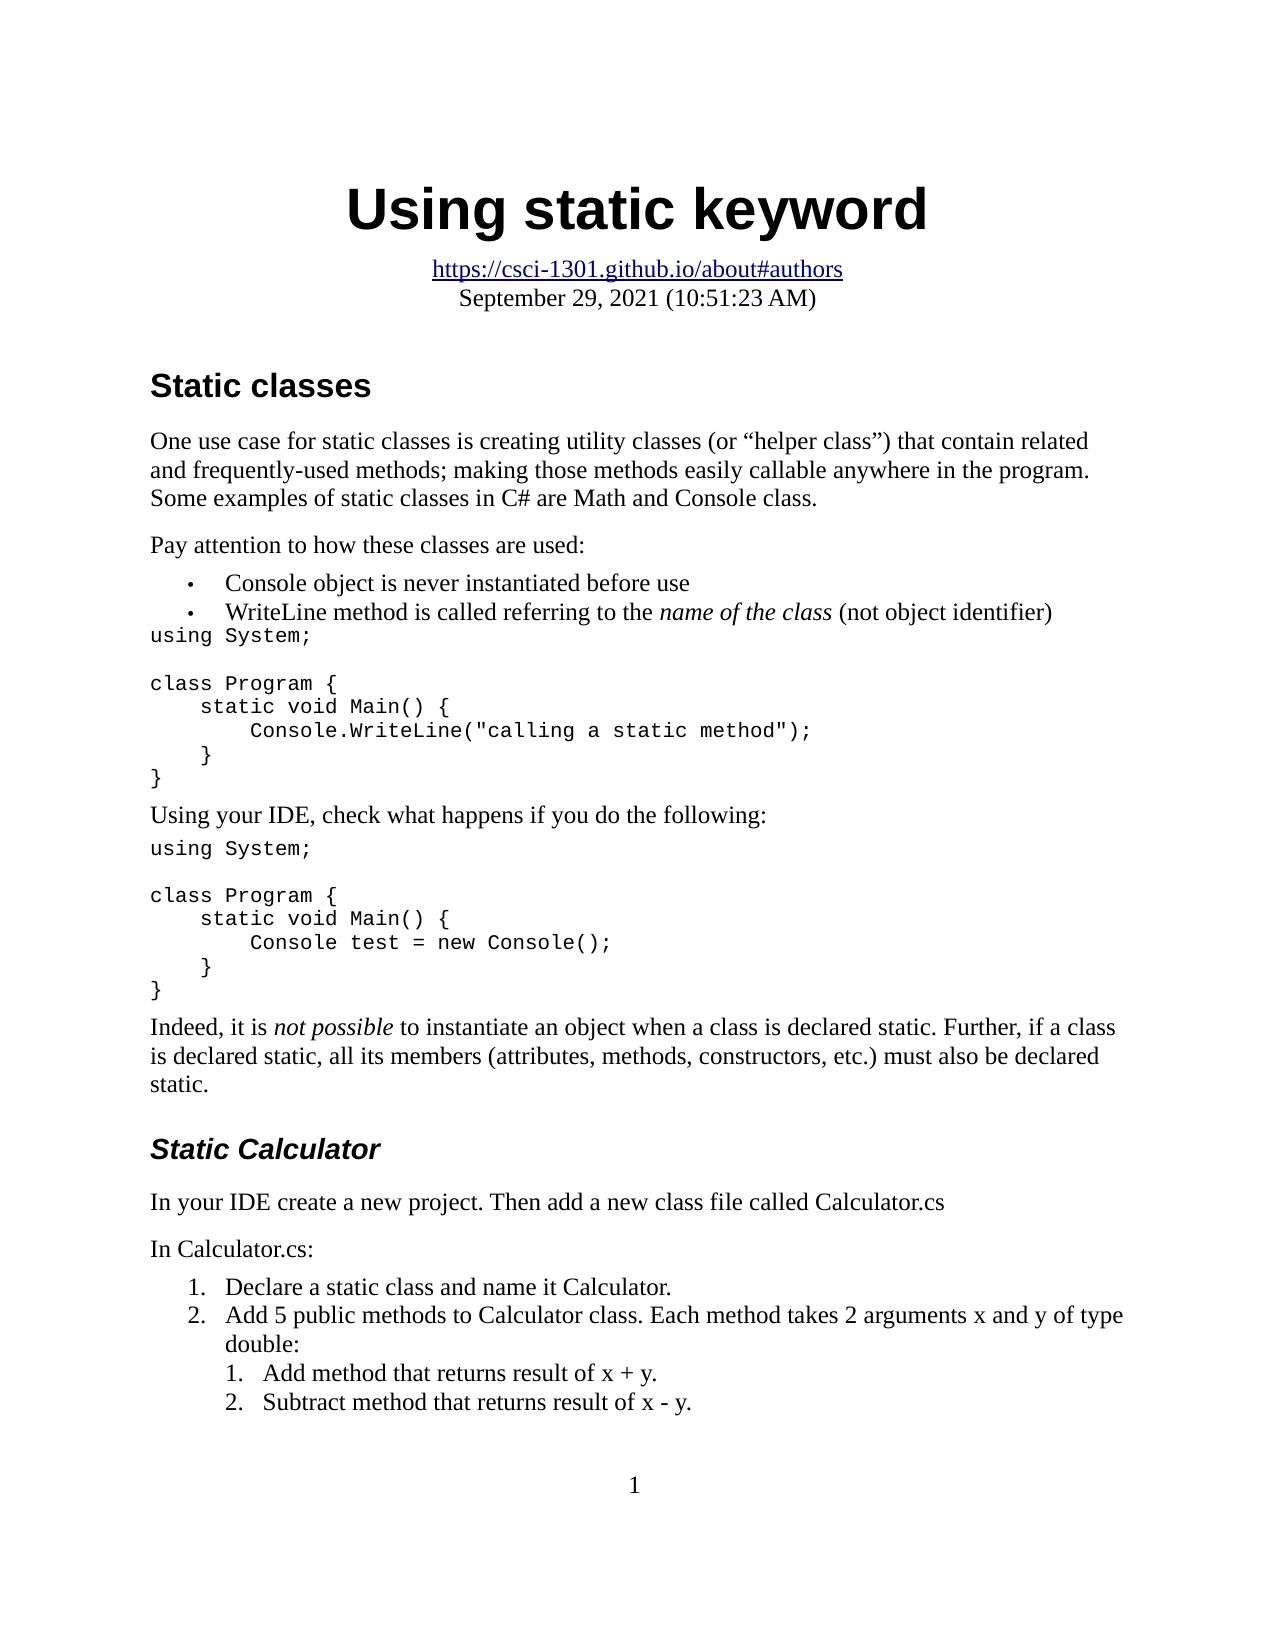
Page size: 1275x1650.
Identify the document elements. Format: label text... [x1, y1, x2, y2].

text } [150, 979, 1125, 1003]
list Add method that returns result of x + y. [225, 1358, 1125, 1387]
list WriteLine method is called referring to the name of the class (not object identifier) [187, 597, 1125, 625]
list Console object is never instantiated before use [187, 568, 1125, 597]
text One use case for static classes is creating utility classes (or “helper class”) that contain related and frequently-used methods; making those methods easily callable anywhere in the program. Some examples of static classes in C# are Math and Console class. [150, 426, 1125, 512]
text In Calculator.cs: [150, 1234, 1125, 1263]
text Console.WriteLine("calling a static method"); [150, 720, 1125, 743]
text https://csci-1301.github.io/about#authors [150, 254, 1125, 283]
text Using your IDE, check what happens if you do the following: [150, 800, 1125, 828]
text In your IDE create a new project. Then add a new class file called Calculator.cs [150, 1187, 1125, 1216]
text using System; [150, 837, 1125, 861]
text static void Main() { [150, 908, 1125, 932]
list Add 5 public methods to Calculator class. Each method takes 2 arguments x and y of type double: [187, 1300, 1125, 1358]
text class Program { [150, 673, 1125, 696]
subtitle Static classes [150, 366, 1125, 404]
text } [150, 956, 1125, 979]
text Pay attention to how these classes are used: [150, 530, 1125, 559]
title Using static keyword [150, 175, 1125, 242]
text Indeed, it is not possible to instantiate an object when a class is declared static. Further, if a class is declared static, all its members (attributes, methods, constructors, etc.) must also be declared static. [150, 1012, 1125, 1098]
text September 29, 2021 (10:51:23 AM) [150, 283, 1125, 312]
text Console test = new Console(); [150, 932, 1125, 956]
list Subtract method that returns result of x - y. [225, 1387, 1125, 1415]
text static void Main() { [150, 696, 1125, 720]
text } [150, 743, 1125, 767]
text class Program { [150, 885, 1125, 908]
text using System; [150, 625, 1125, 649]
subtitle Static Calculator [150, 1132, 1125, 1166]
list Declare a static class and name it Calculator. [187, 1272, 1125, 1300]
text } [150, 767, 1125, 791]
